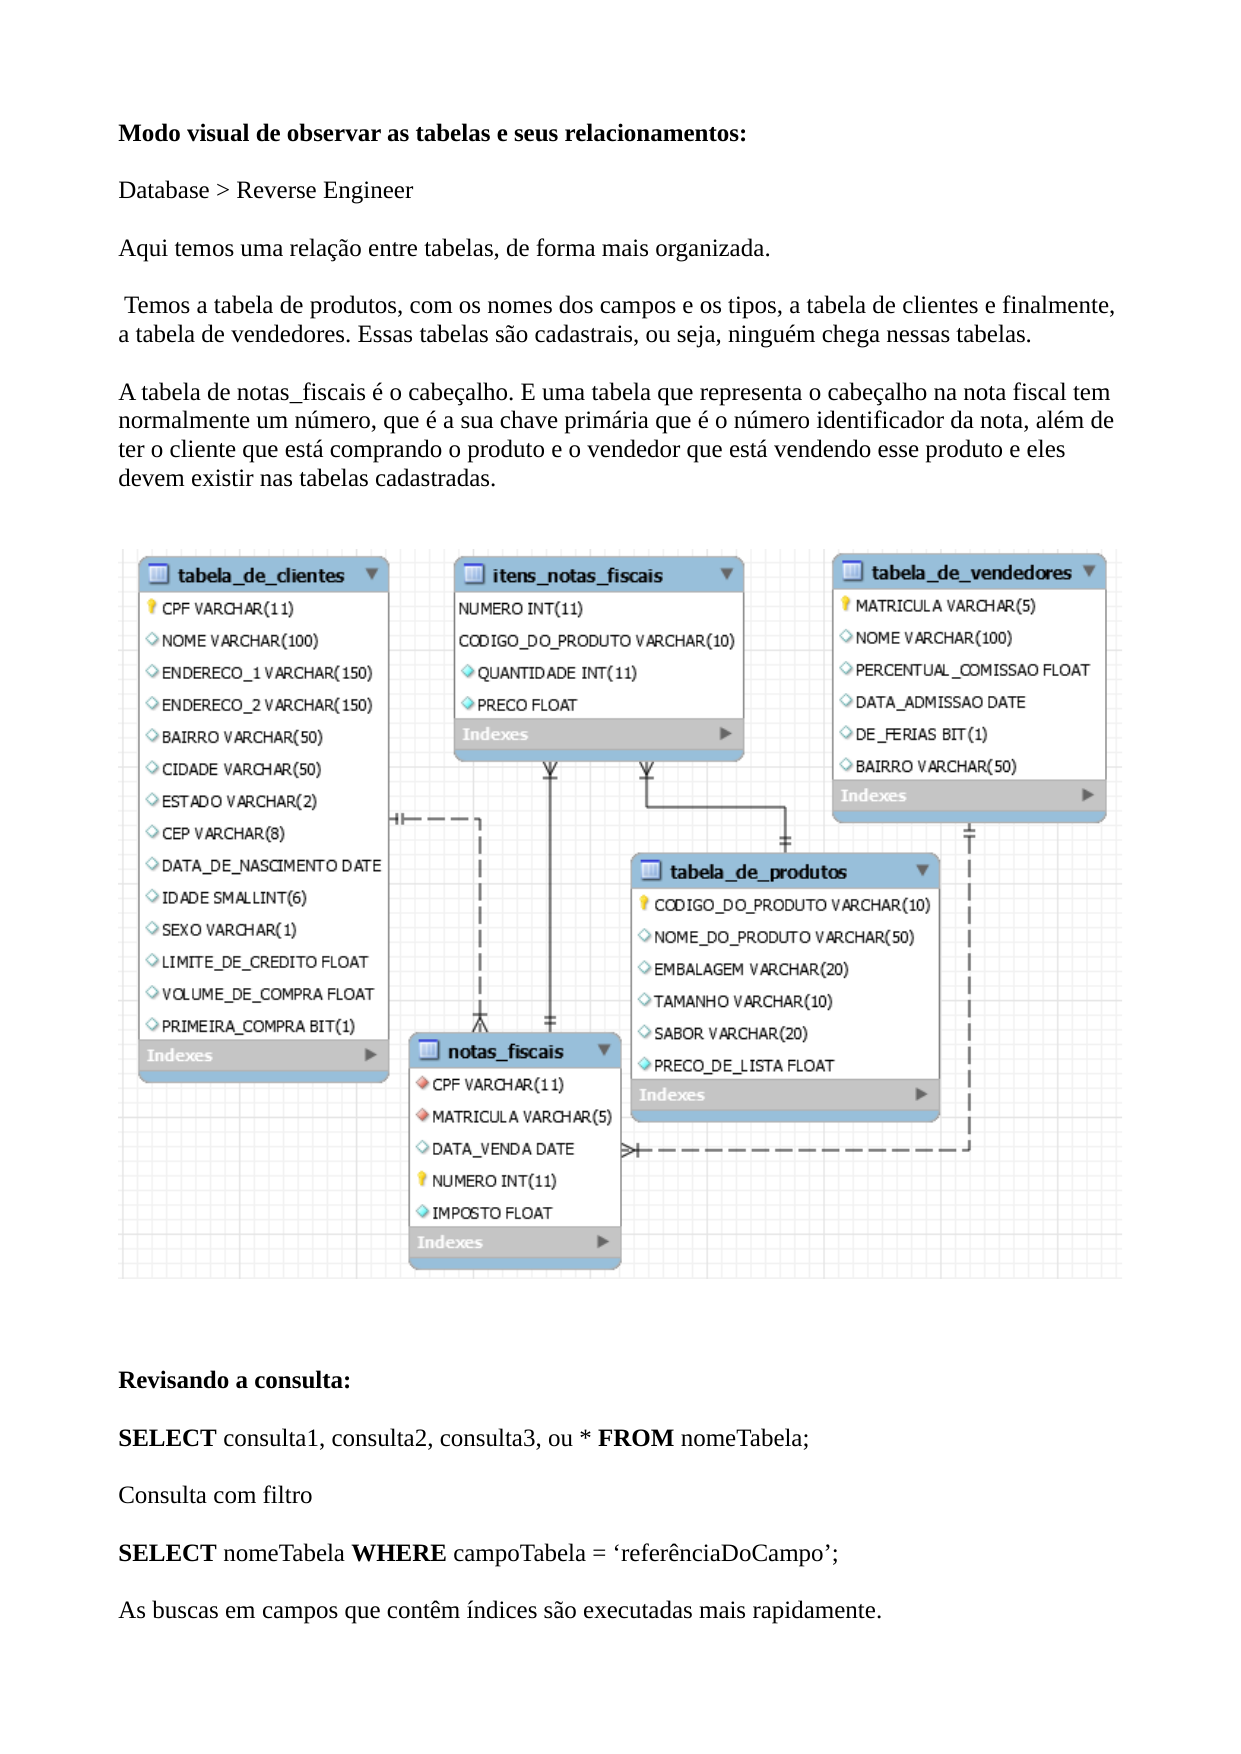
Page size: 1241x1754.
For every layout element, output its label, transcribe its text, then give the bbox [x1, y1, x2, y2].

text SELECT consulta1, consulta2, consulta3, ou * FROM nomeTabela; [118, 1423, 1122, 1451]
text Modo visual de observar as tabelas e seus relacionamentos: [118, 118, 1122, 147]
text Revisando a consulta: [118, 1365, 1122, 1394]
text Consulta com filtro [118, 1480, 1122, 1509]
text As buscas em campos que contêm índices são executadas mais rapidamente. [118, 1595, 1122, 1624]
text SELECT nomeTabela WHERE campoTabela = ‘referênciaDoCampo’; [118, 1538, 1122, 1566]
text Temos a tabela de produtos, com os nomes dos campos e os tipos, a tabela de clientes e finalmente, a tabela de vendedores. Essas tabelas são cadastrais, ou seja, ninguém chega nessas tabelas. [118, 291, 1122, 348]
text A tabela de notas_fiscais é o cabeçalho. E uma tabela que representa o cabeçalho na nota fiscal tem normalmente um número, que é a sua chave primária que é o número identificador da nota, além de ter o cliente que está comprando o produto e o vendedor que está vendendo esse produto e eles devem existir nas tabelas cadastradas. [118, 377, 1122, 492]
picture [118, 549, 1123, 1279]
text Aqui temos uma relação entre tabelas, de forma mais organizada. [118, 233, 1122, 262]
text Database > Reverse Engineer [118, 176, 1122, 204]
